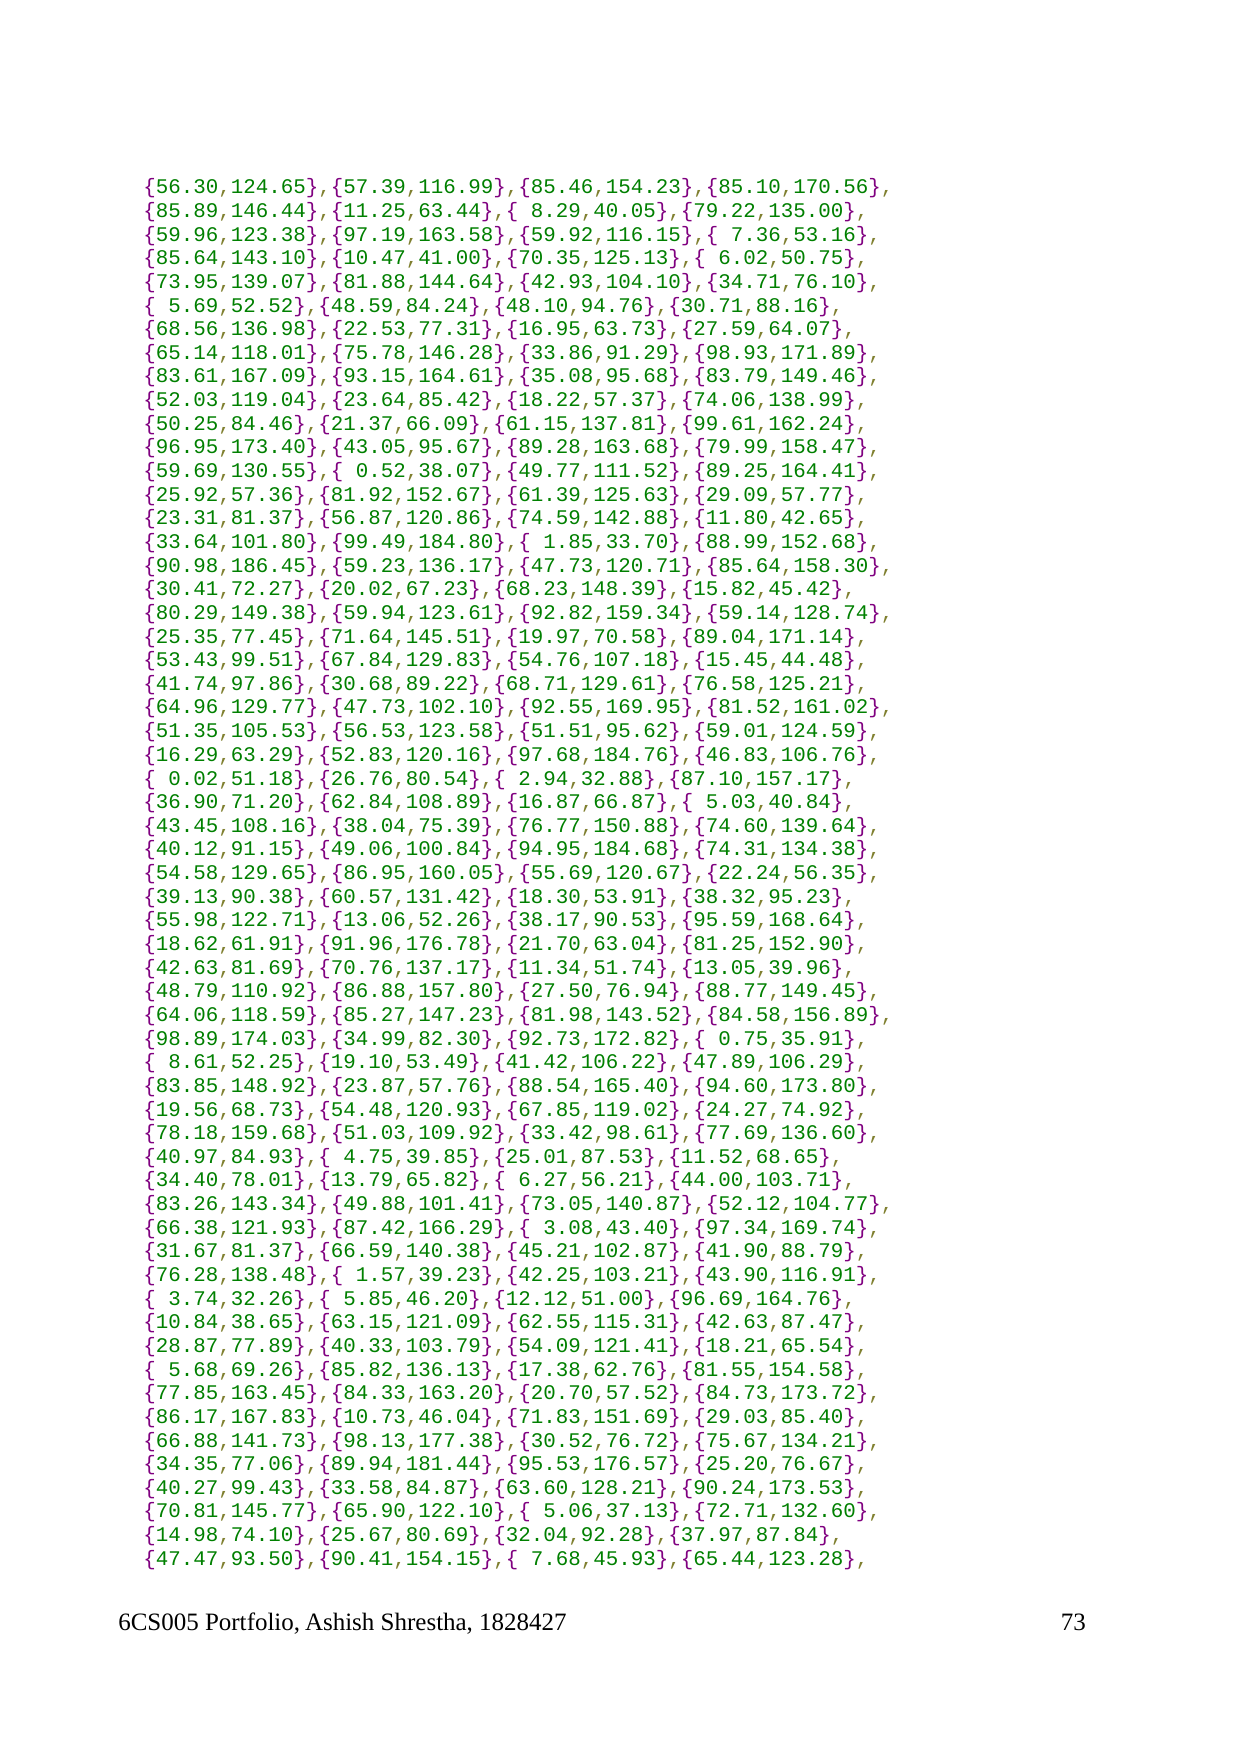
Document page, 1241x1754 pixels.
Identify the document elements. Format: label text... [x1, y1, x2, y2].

text {43.45,108.16},{38.04,75.39},{76.77,150.88},{74.60,139.64}, [118, 815, 1122, 838]
text {98.89,174.03},{34.99,82.30},{92.73,172.82},{ 0.75,35.91}, [118, 1028, 1122, 1051]
text {64.06,118.59},{85.27,147.23},{81.98,143.52},{84.58,156.89}, [118, 1004, 1122, 1028]
text {77.85,163.45},{84.33,163.20},{20.70,57.52},{84.73,173.72}, [118, 1382, 1122, 1406]
text {83.85,148.92},{23.87,57.76},{88.54,165.40},{94.60,173.80}, [118, 1075, 1122, 1098]
text {33.64,101.80},{99.49,184.80},{ 1.85,33.70},{88.99,152.68}, [118, 531, 1122, 555]
text {68.56,136.98},{22.53,77.31},{16.95,63.73},{27.59,64.07}, [118, 318, 1122, 342]
text {42.63,81.69},{70.76,137.17},{11.34,51.74},{13.05,39.96}, [118, 957, 1122, 980]
text {48.79,110.92},{86.88,157.80},{27.50,76.94},{88.77,149.45}, [118, 980, 1122, 1004]
text {70.81,145.77},{65.90,122.10},{ 5.06,37.13},{72.71,132.60}, [118, 1501, 1122, 1524]
text {30.41,72.27},{20.02,67.23},{68.23,148.39},{15.82,45.42}, [118, 578, 1122, 602]
text { 5.69,52.52},{48.59,84.24},{48.10,94.76},{30.71,88.16}, [118, 294, 1122, 318]
text {76.28,138.48},{ 1.57,39.23},{42.25,103.21},{43.90,116.91}, [118, 1264, 1122, 1288]
text {83.61,167.09},{93.15,164.61},{35.08,95.68},{83.79,149.46}, [118, 366, 1122, 389]
text {39.13,90.38},{60.57,131.42},{18.30,53.91},{38.32,95.23}, [118, 886, 1122, 909]
text {66.88,141.73},{98.13,177.38},{30.52,76.72},{75.67,134.21}, [118, 1429, 1122, 1453]
text {59.96,123.38},{97.19,163.58},{59.92,116.15},{ 7.36,53.16}, [118, 224, 1122, 247]
text {96.95,173.40},{43.05,95.67},{89.28,163.68},{79.99,158.47}, [118, 436, 1122, 460]
text {31.67,81.37},{66.59,140.38},{45.21,102.87},{41.90,88.79}, [118, 1240, 1122, 1264]
text {90.98,186.45},{59.23,136.17},{47.73,120.71},{85.64,158.30}, [118, 555, 1122, 578]
text {41.74,97.86},{30.68,89.22},{68.71,129.61},{76.58,125.21}, [118, 673, 1122, 697]
text {23.31,81.37},{56.87,120.86},{74.59,142.88},{11.80,42.65}, [118, 507, 1122, 531]
text { 5.68,69.26},{85.82,136.13},{17.38,62.76},{81.55,154.58}, [118, 1359, 1122, 1382]
text {40.27,99.43},{33.58,84.87},{63.60,128.21},{90.24,173.53}, [118, 1477, 1122, 1501]
text {73.95,139.07},{81.88,144.64},{42.93,104.10},{34.71,76.10}, [118, 271, 1122, 294]
text {50.25,84.46},{21.37,66.09},{61.15,137.81},{99.61,162.24}, [118, 413, 1122, 436]
text { 3.74,32.26},{ 5.85,46.20},{12.12,51.00},{96.69,164.76}, [118, 1288, 1122, 1311]
text {54.58,129.65},{86.95,160.05},{55.69,120.67},{22.24,56.35}, [118, 862, 1122, 886]
text {25.92,57.36},{81.92,152.67},{61.39,125.63},{29.09,57.77}, [118, 484, 1122, 507]
text {83.26,143.34},{49.88,101.41},{73.05,140.87},{52.12,104.77}, [118, 1193, 1122, 1217]
text {40.12,91.15},{49.06,100.84},{94.95,184.68},{74.31,134.38}, [118, 838, 1122, 862]
text {40.97,84.93},{ 4.75,39.85},{25.01,87.53},{11.52,68.65}, [118, 1146, 1122, 1169]
text {55.98,122.71},{13.06,52.26},{38.17,90.53},{95.59,168.64}, [118, 909, 1122, 933]
text {18.62,61.91},{91.96,176.78},{21.70,63.04},{81.25,152.90}, [118, 933, 1122, 957]
text {25.35,77.45},{71.64,145.51},{19.97,70.58},{89.04,171.14}, [118, 626, 1122, 649]
text {86.17,167.83},{10.73,46.04},{71.83,151.69},{29.03,85.40}, [118, 1406, 1122, 1429]
text {47.47,93.50},{90.41,154.15},{ 7.68,45.93},{65.44,123.28}, [118, 1548, 1122, 1571]
text {80.29,149.38},{59.94,123.61},{92.82,159.34},{59.14,128.74}, [118, 602, 1122, 626]
text {28.87,77.89},{40.33,103.79},{54.09,121.41},{18.21,65.54}, [118, 1335, 1122, 1359]
text {10.84,38.65},{63.15,121.09},{62.55,115.31},{42.63,87.47}, [118, 1311, 1122, 1335]
text {85.64,143.10},{10.47,41.00},{70.35,125.13},{ 6.02,50.75}, [118, 247, 1122, 271]
text {19.56,68.73},{54.48,120.93},{67.85,119.02},{24.27,74.92}, [118, 1098, 1122, 1122]
text {51.35,105.53},{56.53,123.58},{51.51,95.62},{59.01,124.59}, [118, 720, 1122, 744]
text {66.38,121.93},{87.42,166.29},{ 3.08,43.40},{97.34,169.74}, [118, 1217, 1122, 1240]
text {34.40,78.01},{13.79,65.82},{ 6.27,56.21},{44.00,103.71}, [118, 1169, 1122, 1193]
text { 8.61,52.25},{19.10,53.49},{41.42,106.22},{47.89,106.29}, [118, 1051, 1122, 1075]
text {36.90,71.20},{62.84,108.89},{16.87,66.87},{ 5.03,40.84}, [118, 791, 1122, 815]
text {14.98,74.10},{25.67,80.69},{32.04,92.28},{37.97,87.84}, [118, 1524, 1122, 1548]
text {56.30,124.65},{57.39,116.99},{85.46,154.23},{85.10,170.56}, [118, 176, 1122, 200]
text { 0.02,51.18},{26.76,80.54},{ 2.94,32.88},{87.10,157.17}, [118, 767, 1122, 791]
text {78.18,159.68},{51.03,109.92},{33.42,98.61},{77.69,136.60}, [118, 1122, 1122, 1146]
text {16.29,63.29},{52.83,120.16},{97.68,184.76},{46.83,106.76}, [118, 744, 1122, 767]
text {85.89,146.44},{11.25,63.44},{ 8.29,40.05},{79.22,135.00}, [118, 200, 1122, 224]
text {53.43,99.51},{67.84,129.83},{54.76,107.18},{15.45,44.48}, [118, 649, 1122, 673]
text {64.96,129.77},{47.73,102.10},{92.55,169.95},{81.52,161.02}, [118, 697, 1122, 720]
text {34.35,77.06},{89.94,181.44},{95.53,176.57},{25.20,76.67}, [118, 1453, 1122, 1477]
text {65.14,118.01},{75.78,146.28},{33.86,91.29},{98.93,171.89}, [118, 342, 1122, 366]
text {52.03,119.04},{23.64,85.42},{18.22,57.37},{74.06,138.99}, [118, 389, 1122, 413]
text {59.69,130.55},{ 0.52,38.07},{49.77,111.52},{89.25,164.41}, [118, 460, 1122, 484]
